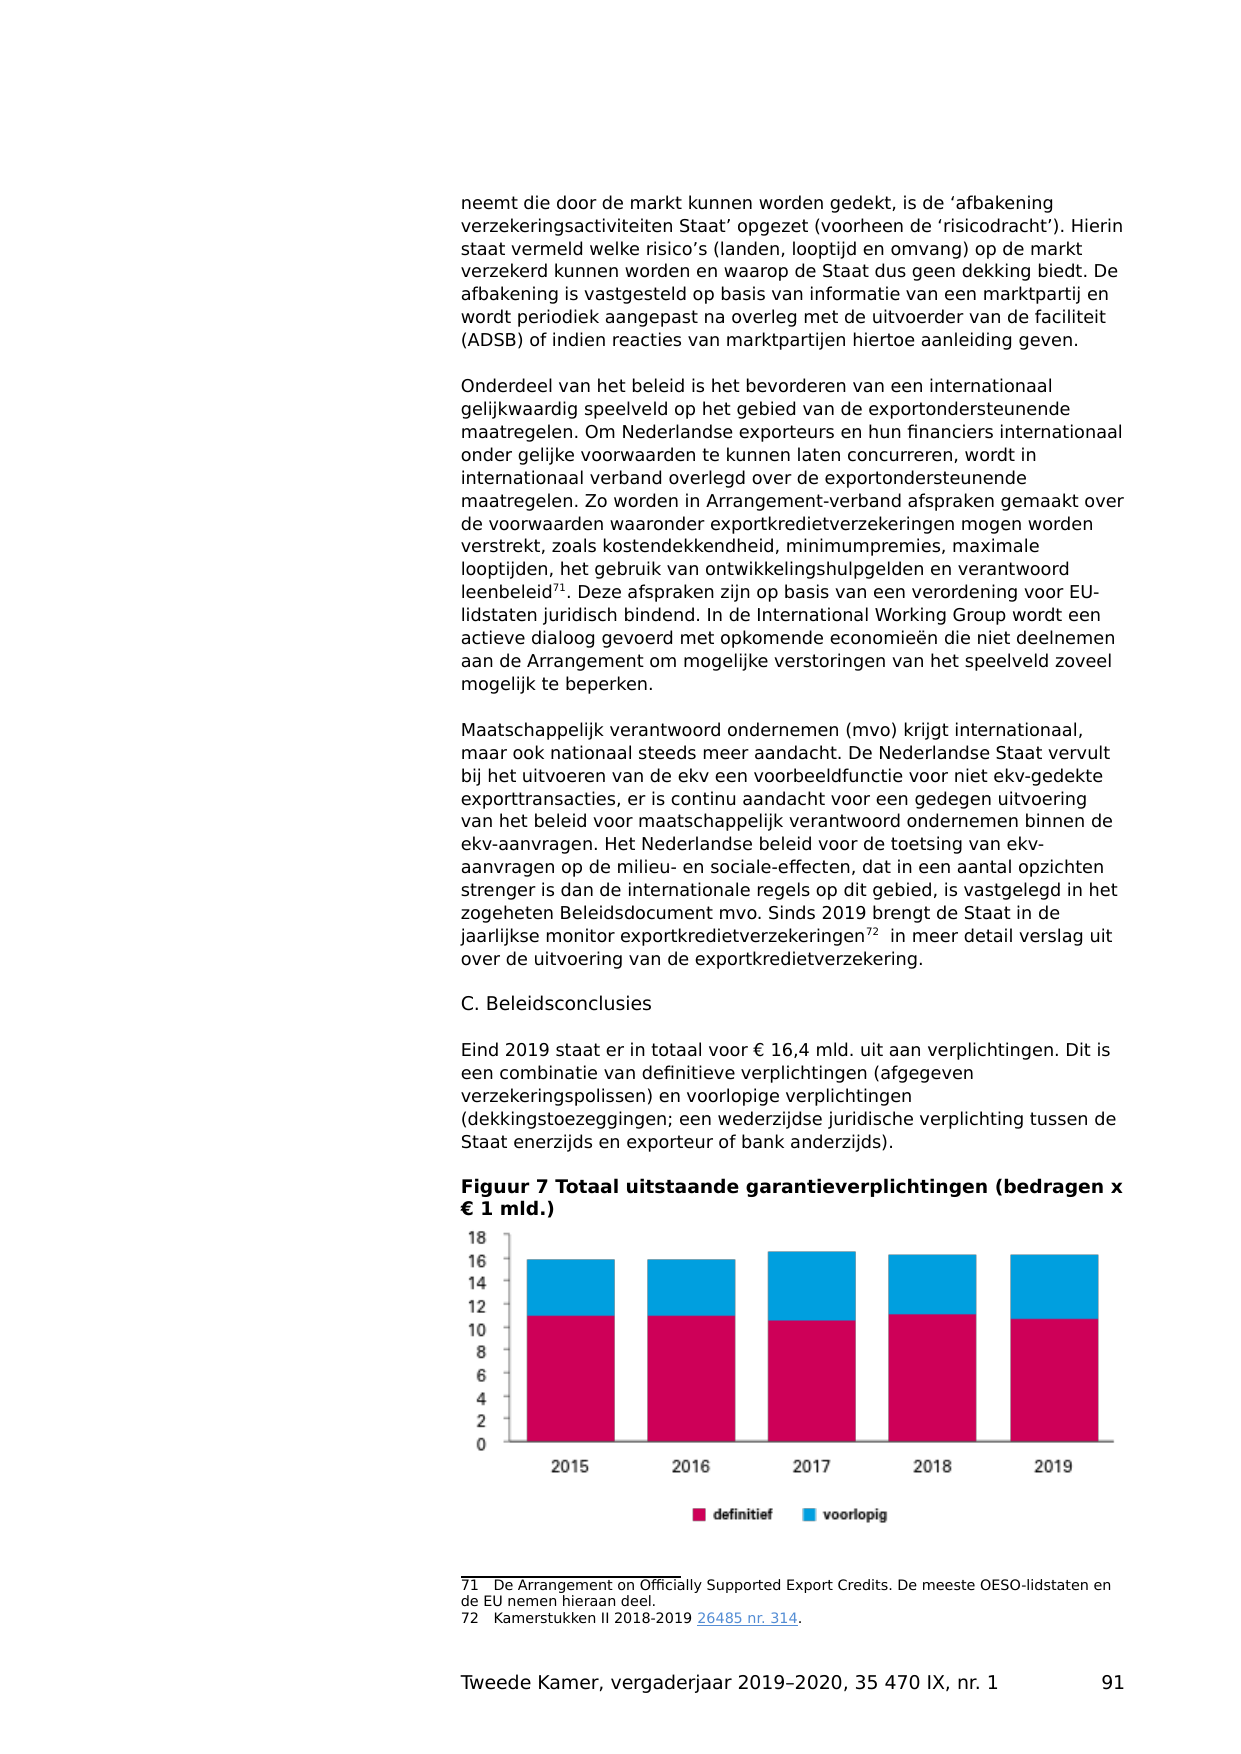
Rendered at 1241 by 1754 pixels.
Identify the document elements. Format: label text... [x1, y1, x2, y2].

text neemt die door de markt kunnen worden gedekt, is de ‘afbakening verzekeringsactiviteiten Staat’ opgezet (voorheen de ‘risicodracht’). Hierin staat vermeld welke risico’s (landen, looptijd en omvang) op de markt verzekerd kunnen worden en waarop de Staat dus geen dekking biedt. De afbakening is vastgesteld op basis van informatie van een marktpartij en wordt periodiek aangepast na overleg met de uitvoerder van de faciliteit (ADSB) of indien reacties van marktpartijen hiertoe aanleiding geven. [461, 191, 1125, 351]
title C. Beleidsconclusies [461, 993, 1125, 1015]
title Figuur 7 Totaal uitstaande garantieverplichtingen (bedragen x € 1 mld.) [461, 1176, 1125, 1220]
text Eind 2019 staat er in totaal voor € 16,4 mld. uit aan verplichtingen. Dit is een combinatie van definitieve verplichtingen (afgegeven verzekeringspolissen) en voorlopige verplichtingen (dekkingstoezeggingen; een wederzijdse juridische verplichting tussen de Staat enerzijds en exporteur of bank anderzijds). [461, 1038, 1125, 1153]
text Onderdeel van het beleid is het bevorderen van een internationaal gelijkwaardig speelveld op het gebied van de exportondersteunende maatregelen. Om Nederlandse exporteurs en hun financiers internationaal onder gelijke voorwaarden te kunnen laten concurreren, wordt in internationaal verband overlegd over de exportondersteunende maatregelen. Zo worden in Arrangement-verband afspraken gemaakt over de voorwaarden waaronder exportkredietverzekeringen mogen worden verstrekt, zoals kostendekkendheid, minimumpremies, maximale looptijden, het gebruik van ontwikkelingshulpgelden en verantwoord leenbeleid. Deze afspraken zijn op basis van een verordening voor EU-lidstaten juridisch bindend. In de International Working Group wordt een actieve dialoog gevoerd met opkomende economieën die niet deelnemen aan de Arrangement om mogelijke verstoringen van het speelveld zoveel mogelijk te beperken. [461, 374, 1125, 695]
text __De Arrangement on Officially Supported Export Credits. De meeste OESO-lidstaten en de EU nemen hieraan deel. [461, 1577, 1125, 1610]
text Maatschappelijk verantwoord ondernemen (mvo) krijgt internationaal, maar ook nationaal steeds meer aandacht. De Nederlandse Staat vervult bij het uitvoeren van de ekv een voorbeeldfunctie voor niet ekv-gedekte exporttransacties, er is continu aandacht voor een gedegen uitvoering van het beleid voor maatschappelijk verantwoord ondernemen binnen de ekv-aanvragen. Het Nederlandse beleid voor de toetsing van ekv-aanvragen op de milieu- en sociale-effecten, dat in een aantal opzichten strenger is dan de internationale regels op dit gebied, is vastgelegd in het zogeheten Beleidsdocument mvo. Sinds 2019 brengt de Staat in de jaarlijkse monitor exportkredietverzekeringen in meer detail verslag uit over de uitvoering van de exportkredietverzekering. [461, 718, 1125, 970]
text __Kamerstukken II 2018-2019 26485 nr. 314. [461, 1610, 1125, 1627]
